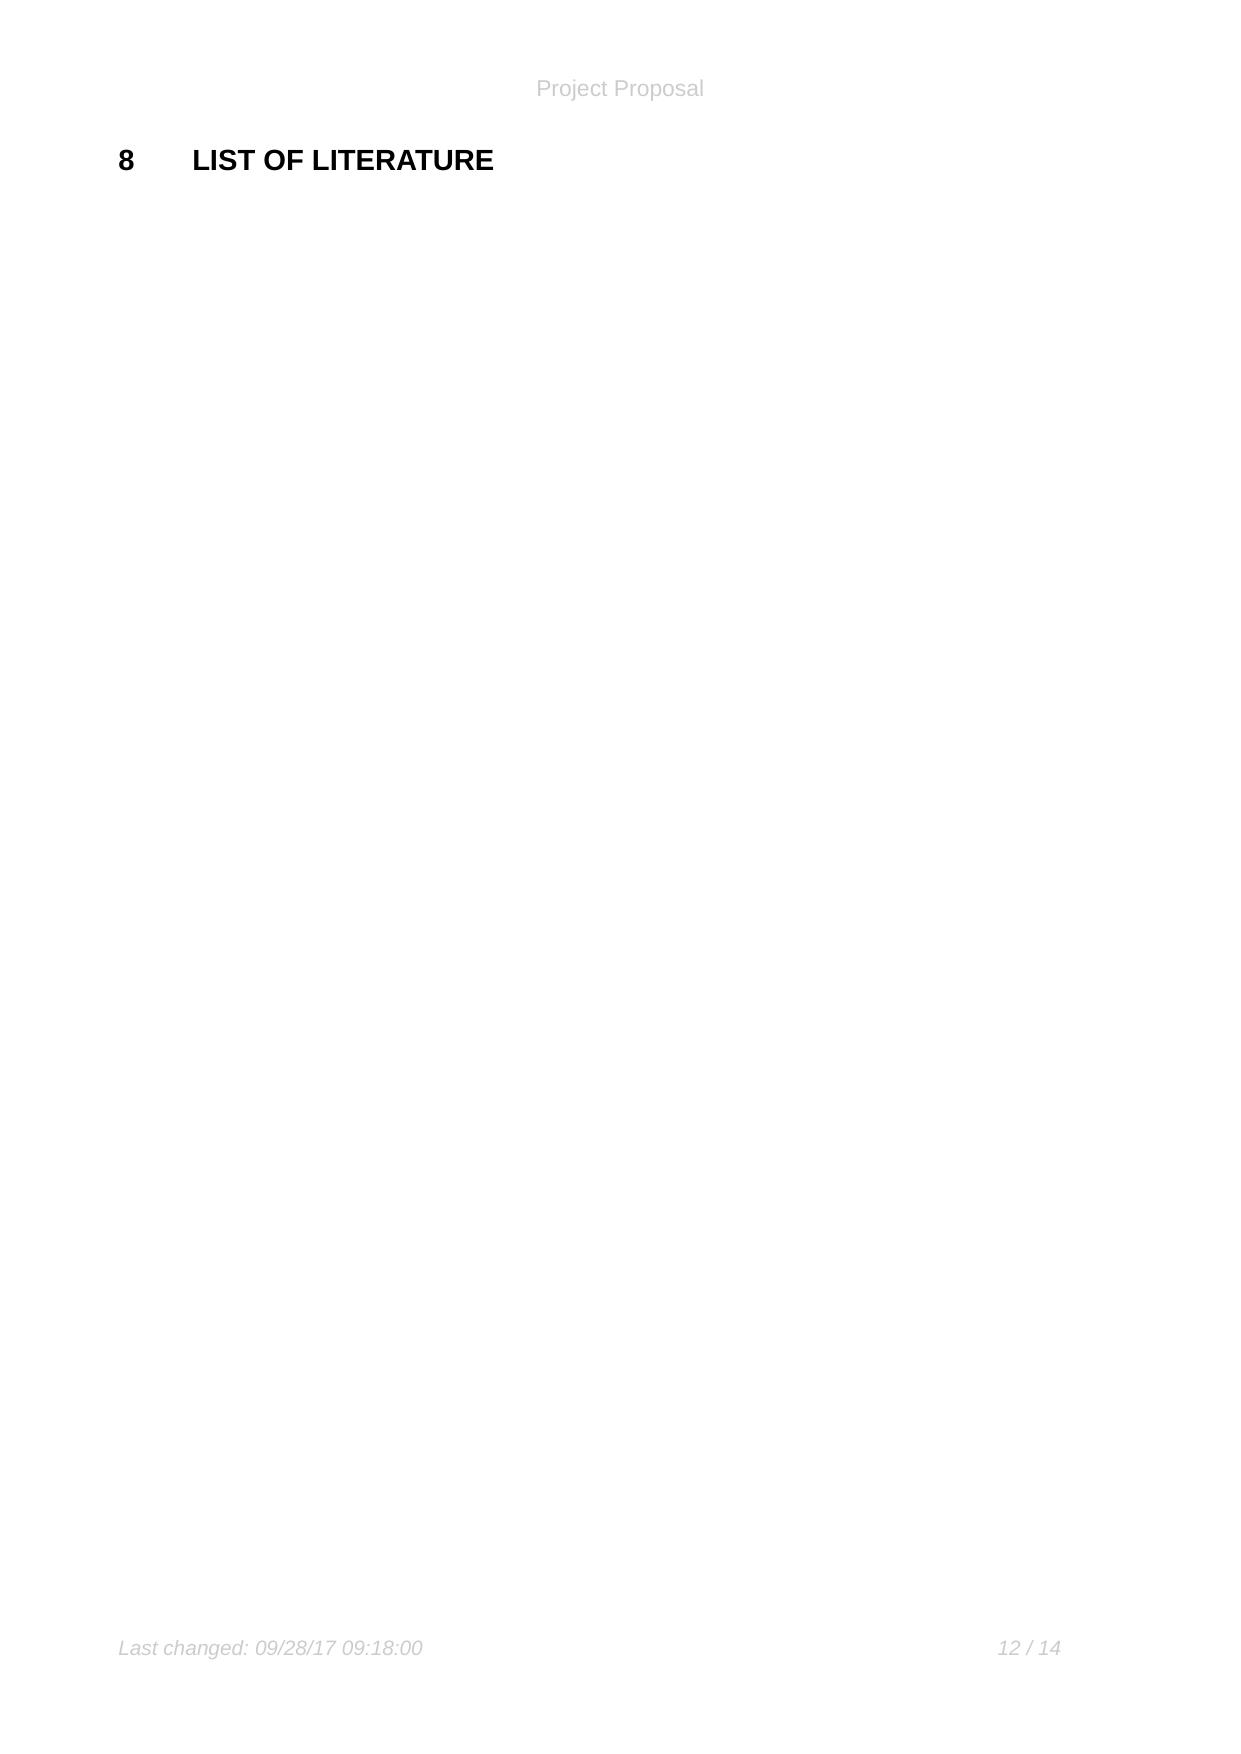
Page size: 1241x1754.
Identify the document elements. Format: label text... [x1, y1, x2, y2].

subtitle List of Literature [118, 143, 1122, 177]
